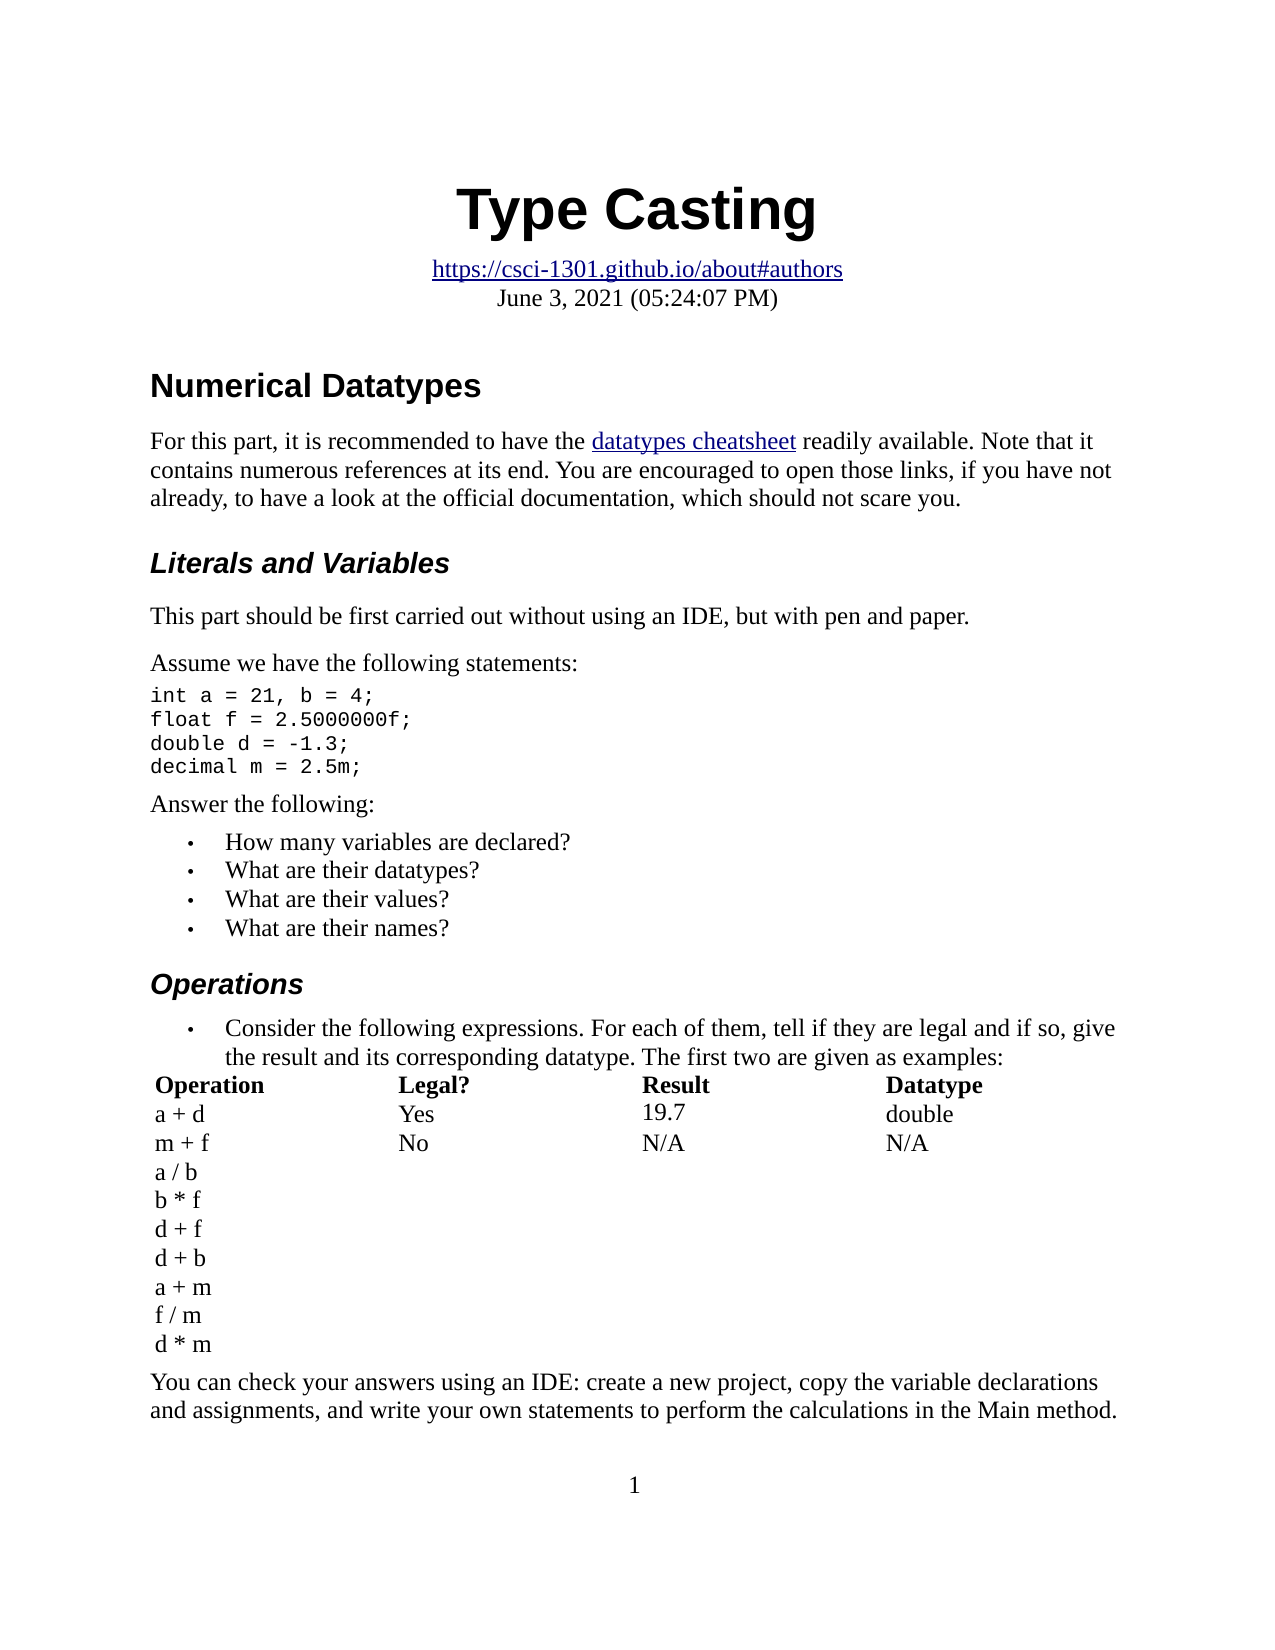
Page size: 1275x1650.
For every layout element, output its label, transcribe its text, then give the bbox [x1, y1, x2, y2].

list How many variables are declared? [187, 827, 1125, 856]
table_cell [638, 1272, 881, 1300]
table_cell double [881, 1099, 1125, 1128]
table_cell a + d [150, 1099, 394, 1128]
text decimal m = 2.5m; [150, 756, 1125, 780]
table_cell [881, 1185, 1125, 1214]
text double d = -1.3; [150, 733, 1125, 756]
table_cell N/A [881, 1128, 1125, 1157]
text You can check your answers using an IDE: create a new project, copy the variable declarations and assignments, and write your own statements to perform the calculations in the Main method. [150, 1367, 1125, 1424]
table_cell [638, 1329, 881, 1358]
table_cell [394, 1157, 637, 1185]
title Type Casting [150, 175, 1125, 242]
table_header Result [638, 1070, 881, 1099]
subtitle Numerical Datatypes [150, 366, 1125, 404]
table_cell [394, 1300, 637, 1329]
text June 3, 2021 (05:24:07 PM) [150, 283, 1125, 312]
table_header Operation [150, 1070, 394, 1099]
table_cell [638, 1157, 881, 1185]
table_cell [881, 1157, 1125, 1185]
table_cell [881, 1243, 1125, 1272]
table_cell m + f [150, 1128, 394, 1157]
table_cell d + b [150, 1243, 394, 1272]
table_cell [881, 1300, 1125, 1329]
table_cell a / b [150, 1157, 394, 1185]
table_header Legal? [394, 1070, 637, 1099]
table_cell [394, 1185, 637, 1214]
table_cell [394, 1329, 637, 1358]
table_cell d * m [150, 1329, 394, 1358]
table_cell [881, 1272, 1125, 1300]
list What are their values? [187, 884, 1125, 913]
text Assume we have the following statements: [150, 648, 1125, 677]
table_cell f / m [150, 1300, 394, 1329]
text https://csci-1301.github.io/about#authors [150, 254, 1125, 283]
text float f = 2.5000000f; [150, 709, 1125, 733]
list What are their datatypes? [187, 856, 1125, 884]
table_header Datatype [881, 1070, 1125, 1099]
text Answer the following: [150, 789, 1125, 818]
table_cell [638, 1214, 881, 1243]
text This part should be first carried out without using an IDE, but with pen and paper. [150, 601, 1125, 630]
table_cell b * f [150, 1185, 394, 1214]
table_cell [881, 1214, 1125, 1243]
subtitle Literals and Variables [150, 546, 1125, 580]
table_cell No [394, 1128, 637, 1157]
table_cell d + f [150, 1214, 394, 1243]
table_cell a + m [150, 1272, 394, 1300]
table_cell N/A [638, 1128, 881, 1157]
text For this part, it is recommended to have the datatypes cheatsheet readily available. Note that it contains numerous references at its end. You are encouraged to open those links, if you have not already, to have a look at the official documentation, which should not scare you. [150, 426, 1125, 512]
text int a = 21, b = 4; [150, 686, 1125, 709]
table_cell [394, 1214, 637, 1243]
table_cell [638, 1243, 881, 1272]
table_cell [394, 1272, 637, 1300]
table_cell [394, 1243, 637, 1272]
subtitle Operations [150, 967, 1125, 1000]
list What are their names? [187, 913, 1125, 942]
table_cell [638, 1185, 881, 1214]
table_cell [638, 1099, 881, 1128]
table_cell [881, 1329, 1125, 1358]
list Consider the following expressions. For each of them, tell if they are legal and if so, give the result and its corresponding datatype. The first two are given as examples: [187, 1013, 1125, 1070]
table_cell Yes [394, 1099, 637, 1128]
table_cell [638, 1300, 881, 1329]
